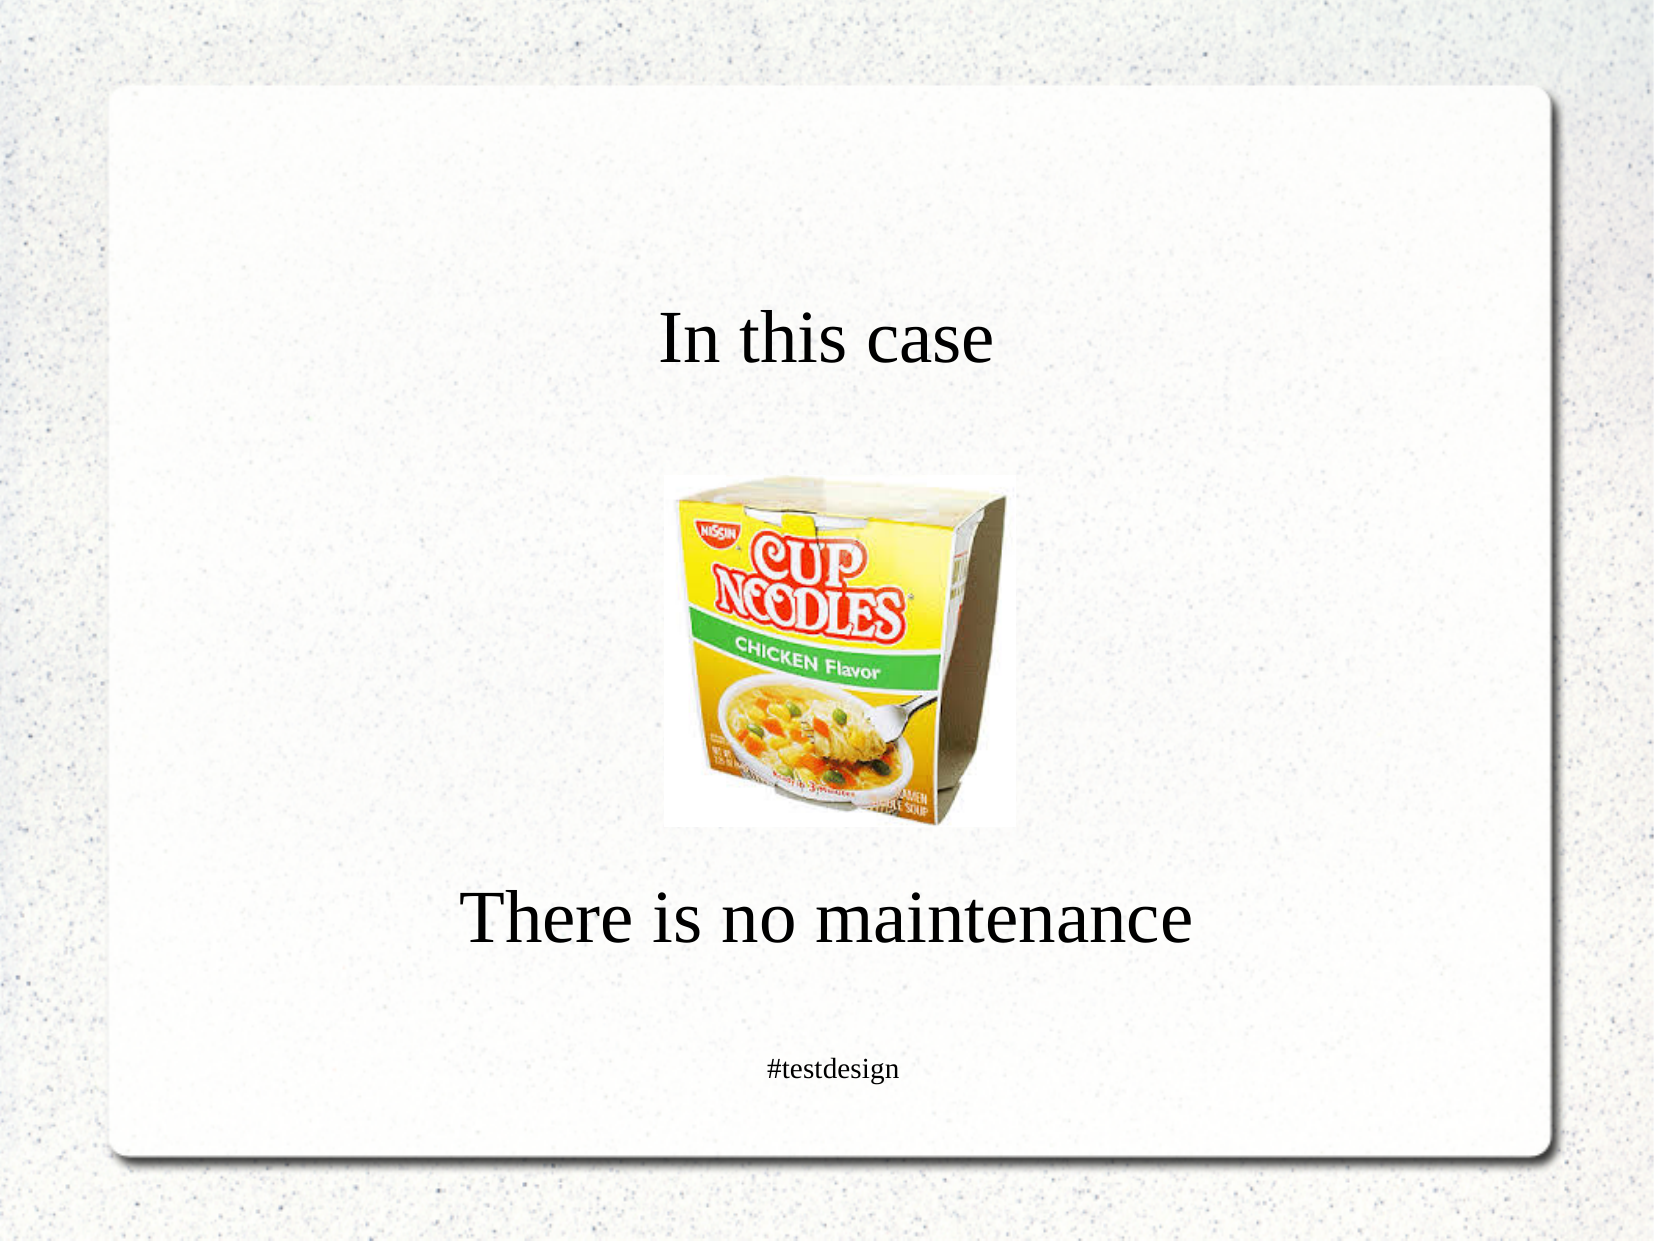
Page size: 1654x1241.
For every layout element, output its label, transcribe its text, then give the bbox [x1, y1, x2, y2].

subtitle In this case There is no maintenance [147, 295, 1506, 960]
picture [0, 0, 1654, 1241]
